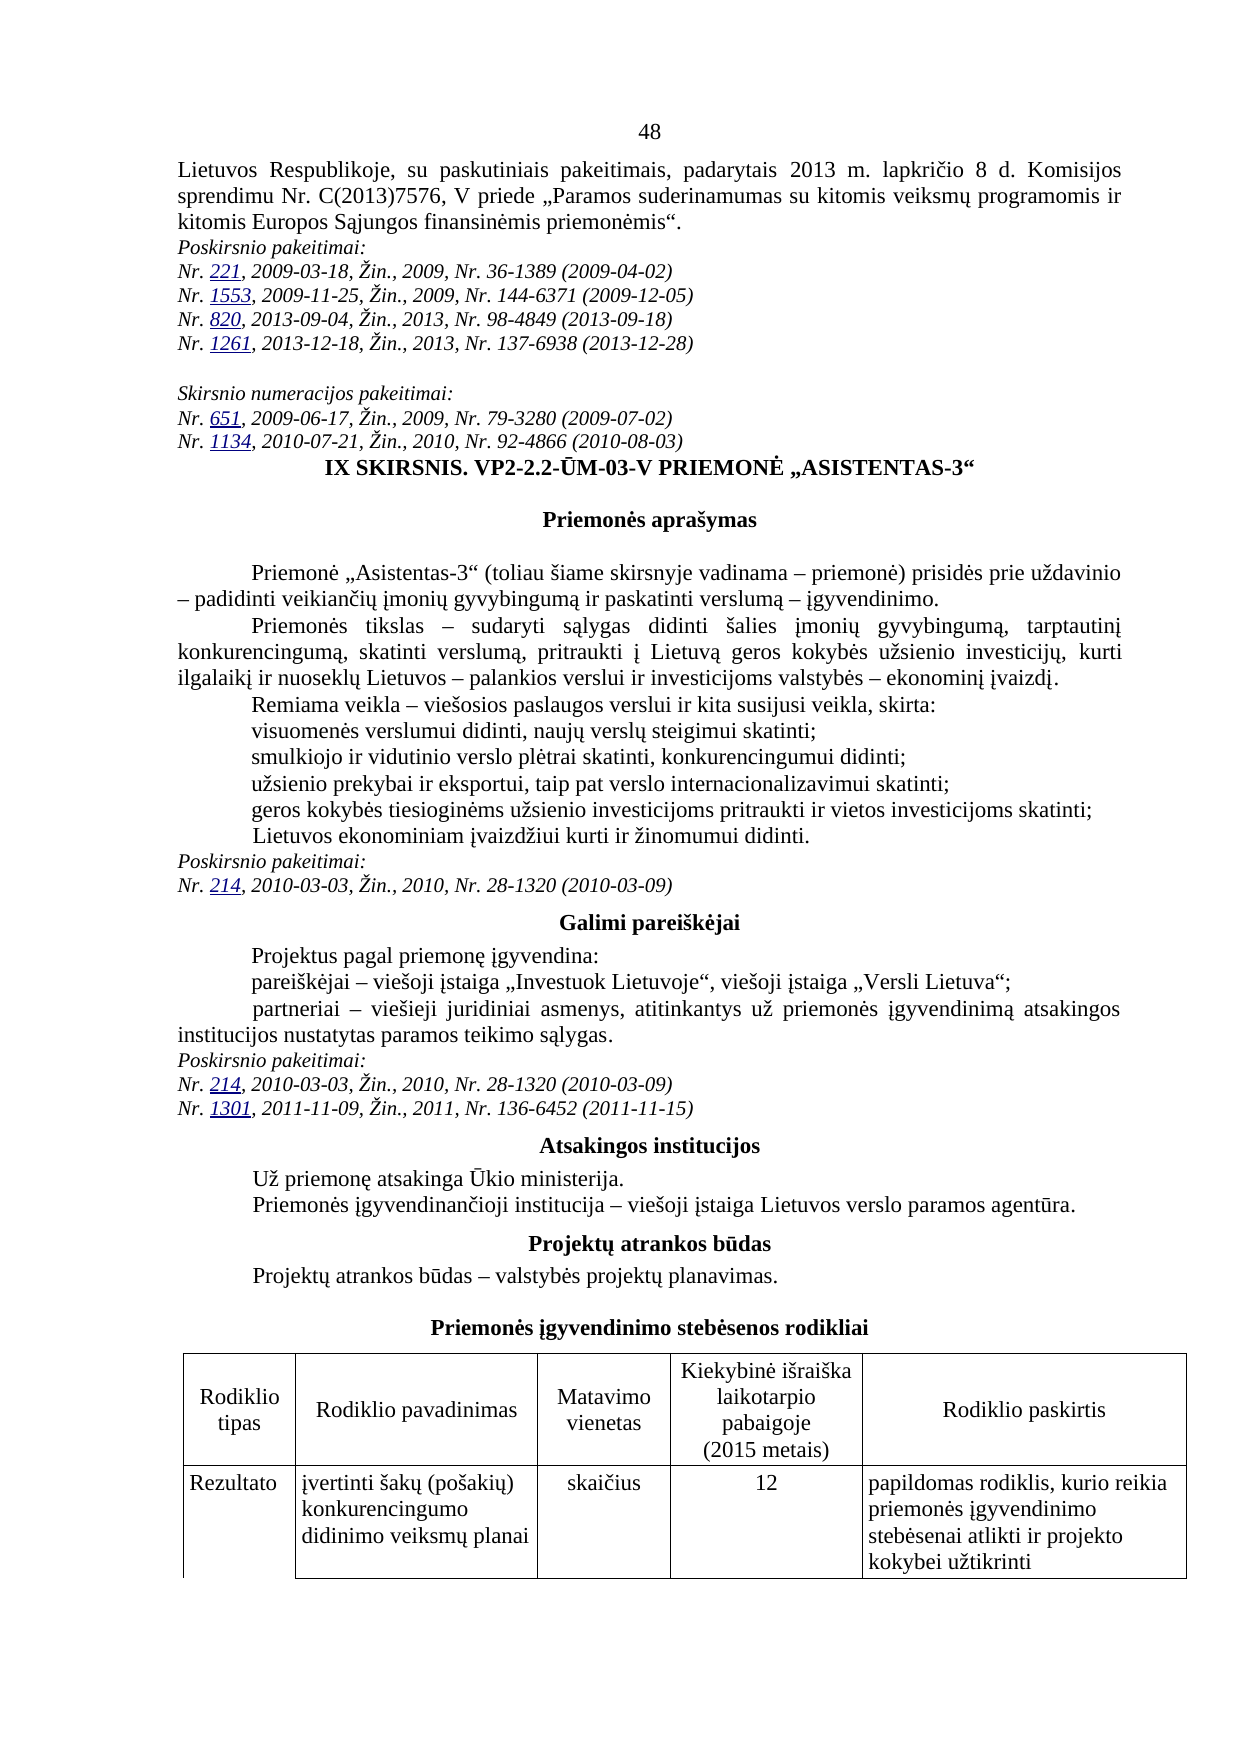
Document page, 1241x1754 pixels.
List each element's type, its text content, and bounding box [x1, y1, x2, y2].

text Nr. 1261, 2013-12-18, Žin., 2013, Nr. 137-6938 (2013-12-28) [177, 331, 1122, 355]
text Projektų atrankos būdas [177, 1230, 1122, 1256]
text Nr. 651, 2009-06-17, Žin., 2009, Nr. 79-3280 (2009-07-02) [177, 405, 1122, 429]
subtitle IX SKIRSNIS. VP2-2.2-ŪM-03-V priemonė „ASISTENTAS-3“ [177, 453, 1122, 480]
text Už priemonę atsakinga Ūkio ministerija. [177, 1165, 1122, 1191]
text visuomenės verslumui didinti, naujų verslų steigimui skatinti; [177, 717, 1122, 743]
text Priemonės tikslas – sudaryti sąlygas didinti šalies įmonių gyvybingumą, tarptautinį konkurencingumą, skatinti verslumą, pritraukti į Lietuvą geros kokybės užsienio investicijų, kurti ilgalaikį ir nuoseklų Lietuvos – palankios verslui ir investicijoms valstybės – ekonominį įvaizdį. [177, 612, 1122, 691]
table_header Rodiklio pavadinimas [296, 1354, 537, 1465]
text Nr. 214, 2010-03-03, Žin., 2010, Nr. 28-1320 (2010-03-09) [177, 873, 1122, 897]
table_header Rodiklio tipas [184, 1354, 295, 1465]
text Nr. 820, 2013-09-04, Žin., 2013, Nr. 98-4849 (2013-09-18) [177, 307, 1122, 331]
table_header Rodiklio paskirtis [863, 1354, 1186, 1465]
text Lietuvos ekonominiam įvaizdžiui kurti ir žinomumui didinti. [177, 822, 1122, 849]
text Poskirsnio pakeitimai: [177, 849, 1122, 873]
table_cell papildomas rodiklis, kurio reikia priemonės įgyvendinimo stebėsenai atlikti ir projekto kokybei užtikrinti [863, 1466, 1186, 1577]
text Atsakingos institucijos [177, 1132, 1122, 1158]
text Nr. 221, 2009-03-18, Žin., 2009, Nr. 36-1389 (2009-04-02) [177, 259, 1122, 283]
text pareiškėjai – viešoji įstaiga „Investuok Lietuvoje“, viešoji įstaiga „Versli Lietuva“; [177, 968, 1122, 995]
table_header Kiekybinė išraiška laikotarpio pabaigoje (2015 metais) [671, 1354, 862, 1465]
text Poskirsnio pakeitimai: [177, 235, 1122, 259]
text smulkiojo ir vidutinio verslo plėtrai skatinti, konkurencingumui didinti; [177, 743, 1122, 770]
text Remiama veikla – viešosios paslaugos verslui ir kita susijusi veikla, skirta: [177, 691, 1122, 717]
text Priemonės įgyvendinančioji institucija – viešoji įstaiga Lietuvos verslo paramos agentūra. [177, 1191, 1122, 1217]
text Projektų atrankos būdas – valstybės projektų planavimas. [177, 1263, 1122, 1289]
text užsienio prekybai ir eksportui, taip pat verslo internacionalizavimui skatinti; [177, 770, 1122, 796]
table_cell skaičius [538, 1466, 670, 1577]
text Priemonės įgyvendinimo stebėsenos rodikliai [177, 1314, 1122, 1340]
table_cell 12 [671, 1466, 862, 1577]
text Priemonė „Asistentas-3“ (toliau šiame skirsnyje vadinama – priemonė) prisidės prie uždavinio – padidinti veikiančių įmonių gyvybingumą ir paskatinti verslumą – įgyvendinimo. [177, 559, 1122, 612]
text Projektus pagal priemonę įgyvendina: [177, 942, 1122, 968]
text Galimi pareiškėjai [177, 909, 1122, 936]
text Nr. 214, 2010-03-03, Žin., 2010, Nr. 28-1320 (2010-03-09) [177, 1072, 1122, 1096]
text Priemonės aprašymas [177, 506, 1122, 533]
text partneriai – viešieji juridiniai asmenys, atitinkantys už priemonės įgyvendinimą atsakingos institucijos nustatytas paramos teikimo sąlygas. [177, 995, 1122, 1047]
text Skirsnio numeracijos pakeitimai: [177, 381, 1122, 405]
table_cell Rezultato [184, 1466, 295, 1577]
table_header Matavimo vienetas [538, 1354, 670, 1465]
text Poskirsnio pakeitimai: [177, 1047, 1122, 1072]
text geros kokybės tiesioginėms užsienio investicijoms pritraukti ir vietos investicijoms skatinti; [177, 796, 1122, 822]
text Nr. 1301, 2011-11-09, Žin., 2011, Nr. 136-6452 (2011-11-15) [177, 1096, 1122, 1120]
text Lietuvos Respublikoje, su paskutiniais pakeitimais, padarytais 2013 m. lapkričio 8 d. Komisijos sprendimu Nr. C(2013)7576, V priede „Paramos suderinamumas su kitomis veiksmų programomis ir kitomis Europos Sąjungos finansinėmis priemonėmis“. [177, 156, 1122, 235]
text Nr. 1553, 2009-11-25, Žin., 2009, Nr. 144-6371 (2009-12-05) [177, 283, 1122, 307]
table_cell įvertinti šakų (pošakių) konkurencingumo didinimo veiksmų planai [296, 1466, 537, 1577]
text Nr. 1134, 2010-07-21, Žin., 2010, Nr. 92-4866 (2010-08-03) [177, 429, 1122, 453]
